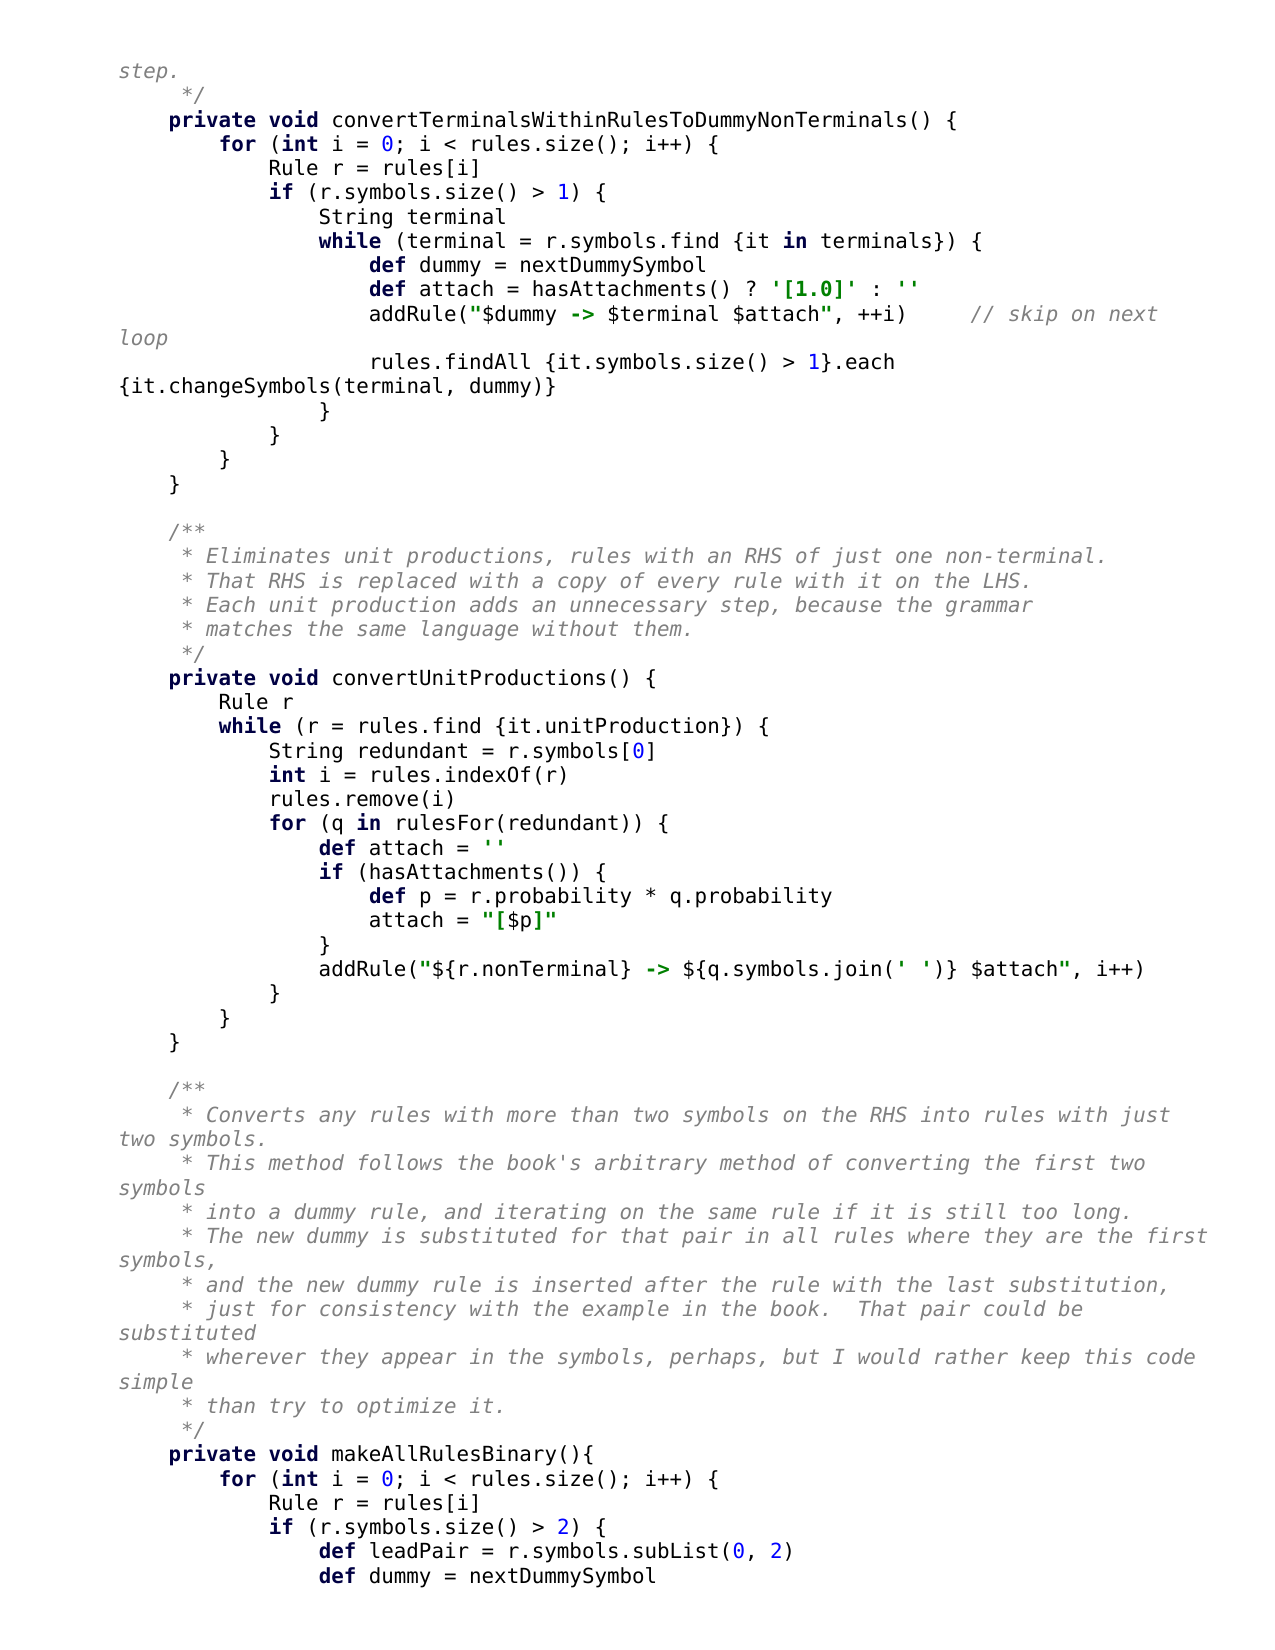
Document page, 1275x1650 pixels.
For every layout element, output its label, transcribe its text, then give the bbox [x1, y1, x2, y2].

text if (r.symbols.size() > 2) { [118, 1515, 1216, 1539]
text } [118, 981, 1216, 1006]
text step. [118, 59, 1216, 83]
text def attach = hasAttachments() ? '[1.0]' : '' [118, 277, 1216, 302]
text } [118, 933, 1216, 957]
text } [118, 423, 1216, 447]
text Rule r = rules[i] [118, 156, 1216, 180]
text def dummy = nextDummySymbol [118, 1564, 1216, 1588]
text def dummy = nextDummySymbol [118, 253, 1216, 277]
text Rule r [118, 690, 1216, 714]
text * wherever they appear in the symbols, perhaps, but I would rather keep this code simple [118, 1345, 1216, 1394]
text * The new dummy is substituted for that pair in all rules where they are the first symbols, [118, 1224, 1216, 1273]
text * Eliminates unit productions, rules with an RHS of just one non-terminal. [118, 544, 1216, 569]
text while (r = rules.find {it.unitProduction}) { [118, 714, 1216, 739]
text if (r.symbols.size() > 1) { [118, 180, 1216, 205]
text * matches the same language without them. [118, 617, 1216, 642]
text for (int i = 0; i < rules.size(); i++) { [118, 132, 1216, 156]
text } [118, 399, 1216, 423]
text * This method follows the book's arbitrary method of converting the first two symbols [118, 1151, 1216, 1200]
text for (int i = 0; i < rules.size(); i++) { [118, 1467, 1216, 1491]
text */ [118, 642, 1216, 666]
text * into a dummy rule, and iterating on the same rule if it is still too long. [118, 1200, 1216, 1224]
text String redundant = r.symbols[0] [118, 739, 1216, 763]
text /** [118, 1078, 1216, 1103]
text addRule("$dummy -> $terminal $attach", ++i) // skip on next loop [118, 302, 1216, 350]
text private void convertUnitProductions() { [118, 666, 1216, 690]
text /** [118, 520, 1216, 544]
text for (q in rulesFor(redundant)) { [118, 811, 1216, 836]
text * just for consistency with the example in the book. That pair could be substituted [118, 1297, 1216, 1345]
text */ [118, 83, 1216, 108]
text addRule("${r.nonTerminal} -> ${q.symbols.join(' ')} $attach", i++) [118, 957, 1216, 981]
text String terminal [118, 205, 1216, 229]
text attach = "[$p]" [118, 908, 1216, 933]
text } [118, 1030, 1216, 1054]
text def attach = '' [118, 836, 1216, 860]
text int i = rules.indexOf(r) [118, 763, 1216, 787]
text * That RHS is replaced with a copy of every rule with it on the LHS. [118, 569, 1216, 593]
text */ [118, 1418, 1216, 1442]
text rules.findAll {it.symbols.size() > 1}.each {it.changeSymbols(terminal, dummy)} [118, 350, 1216, 399]
text Rule r = rules[i] [118, 1491, 1216, 1515]
text * Each unit production adds an unnecessary step, because the grammar [118, 593, 1216, 617]
text def p = r.probability * q.probability [118, 884, 1216, 908]
text private void convertTerminalsWithinRulesToDummyNonTerminals() { [118, 108, 1216, 132]
text } [118, 1006, 1216, 1030]
text def leadPair = r.symbols.subList(0, 2) [118, 1539, 1216, 1564]
text } [118, 472, 1216, 496]
text * than try to optimize it. [118, 1394, 1216, 1418]
text while (terminal = r.symbols.find {it in terminals}) { [118, 229, 1216, 253]
text * and the new dummy rule is inserted after the rule with the last substitution, [118, 1273, 1216, 1297]
text rules.remove(i) [118, 787, 1216, 811]
text * Converts any rules with more than two symbols on the RHS into rules with just two symbols. [118, 1103, 1216, 1151]
text if (hasAttachments()) { [118, 860, 1216, 884]
text } [118, 447, 1216, 472]
text private void makeAllRulesBinary(){ [118, 1442, 1216, 1467]
